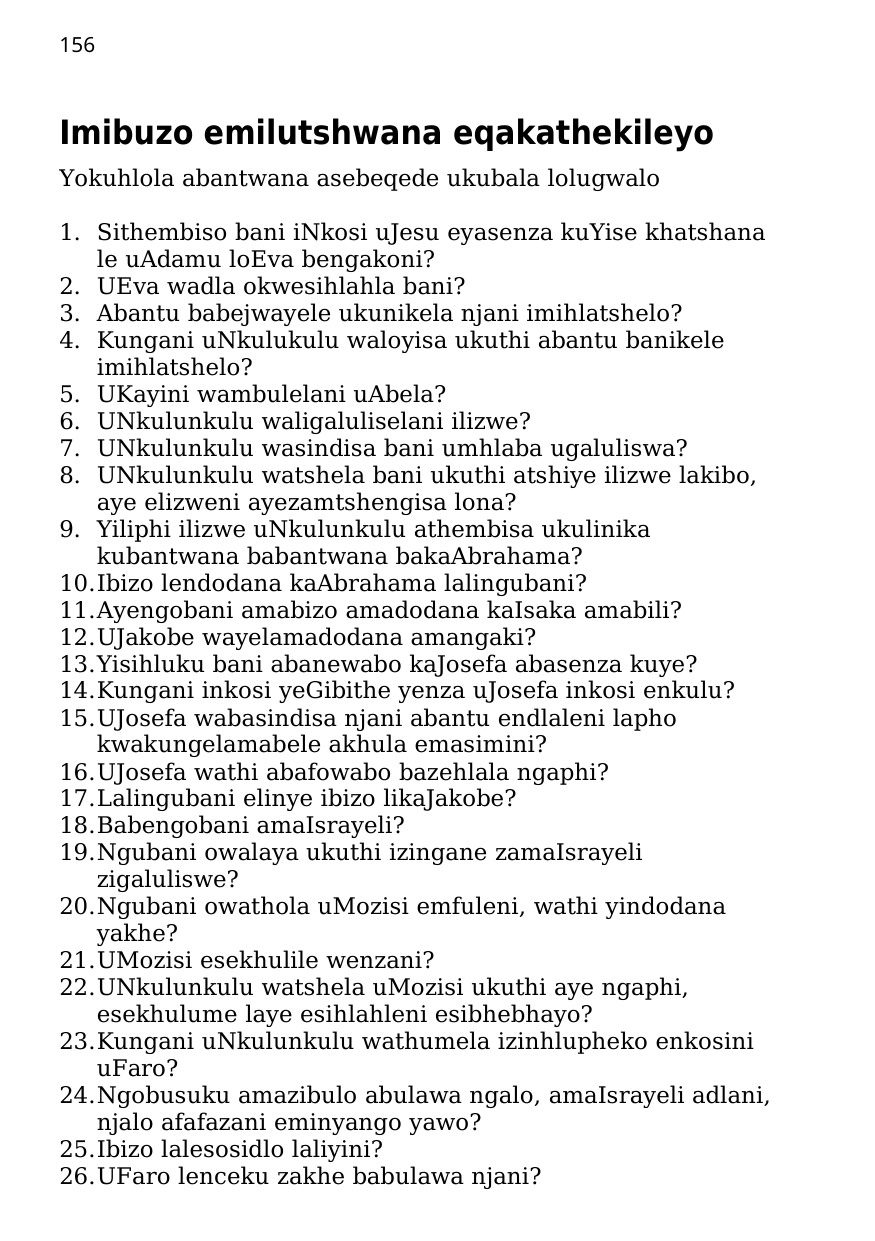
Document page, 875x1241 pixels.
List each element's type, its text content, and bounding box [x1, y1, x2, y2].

list UJosefa wathi abafowabo bazehlala ngaphi? [59, 758, 791, 785]
list UEva wadla okwesihlahla bani? [59, 273, 791, 300]
list UNkulunkulu watshela uMozisi ukuthi aye ngaphi, esekhulume laye esihlahleni esibhebhayo? [59, 974, 791, 1028]
list Ngubani owathola uMozisi emfuleni, wathi yindodana yakhe? [59, 893, 791, 947]
list UFaro lenceku zakhe babulawa njani? [59, 1163, 791, 1190]
list Kungani inkosi yeGibithe yenza uJosefa inkosi enkulu? [59, 677, 791, 704]
list UNkulunkulu watshela bani ukuthi atshiye ilizwe lakibo, aye elizweni ayezamtshengisa lona? [59, 462, 791, 516]
list Sithembiso bani iNkosi uJesu eyasenza kuYise khatshana le uAdamu loEva bengakoni? [59, 219, 791, 273]
text Yokuhlola abantwana asebeqede ukubala lolugwalo [59, 165, 791, 192]
list Ngubani owalaya ukuthi izingane zamaIsrayeli zigaluliswe? [59, 839, 791, 893]
list Abantu babejwayele ukunikela njani imihlatshelo? [59, 300, 791, 327]
list UMozisi esekhulile wenzani? [59, 947, 791, 974]
list Yisihluku bani abanewabo kaJosefa abasenza kuye? [59, 651, 791, 677]
list UNkulunkulu wasindisa bani umhlaba ugaluliswa? [59, 435, 791, 462]
list Ibizo lalesosidlo laliyini? [59, 1136, 791, 1163]
list Kungani uNkulukulu waloyisa ukuthi abantu banikele imihlatshelo? [59, 327, 791, 381]
subtitle Imibuzo emilutshwana eqakathekileyo [59, 113, 791, 152]
list UKayini wambulelani uAbela? [59, 381, 791, 408]
list UNkulunkulu waligaluliselani ilizwe? [59, 408, 791, 435]
list Yiliphi ilizwe uNkulunkulu athembisa ukulinika kubantwana babantwana bakaAbrahama? [59, 516, 791, 569]
list Lalingubani elinye ibizo likaJakobe? [59, 785, 791, 812]
list Ayengobani amabizo amadodana kaIsaka amabili? [59, 597, 791, 623]
list UJakobe wayelamadodana amangaki? [59, 623, 791, 651]
list UJosefa wabasindisa njani abantu endlaleni lapho kwakungelamabele akhula emasimini? [59, 704, 791, 758]
list Kungani uNkulunkulu wathumela izinhlupheko enkosini uFaro? [59, 1028, 791, 1082]
list Babengobani amaIsrayeli? [59, 812, 791, 839]
list Ibizo lendodana kaAbrahama lalingubani? [59, 569, 791, 597]
list Ngobusuku amazibulo abulawa ngalo, amaIsrayeli adlani, njalo afafazani eminyango yawo? [59, 1082, 791, 1136]
